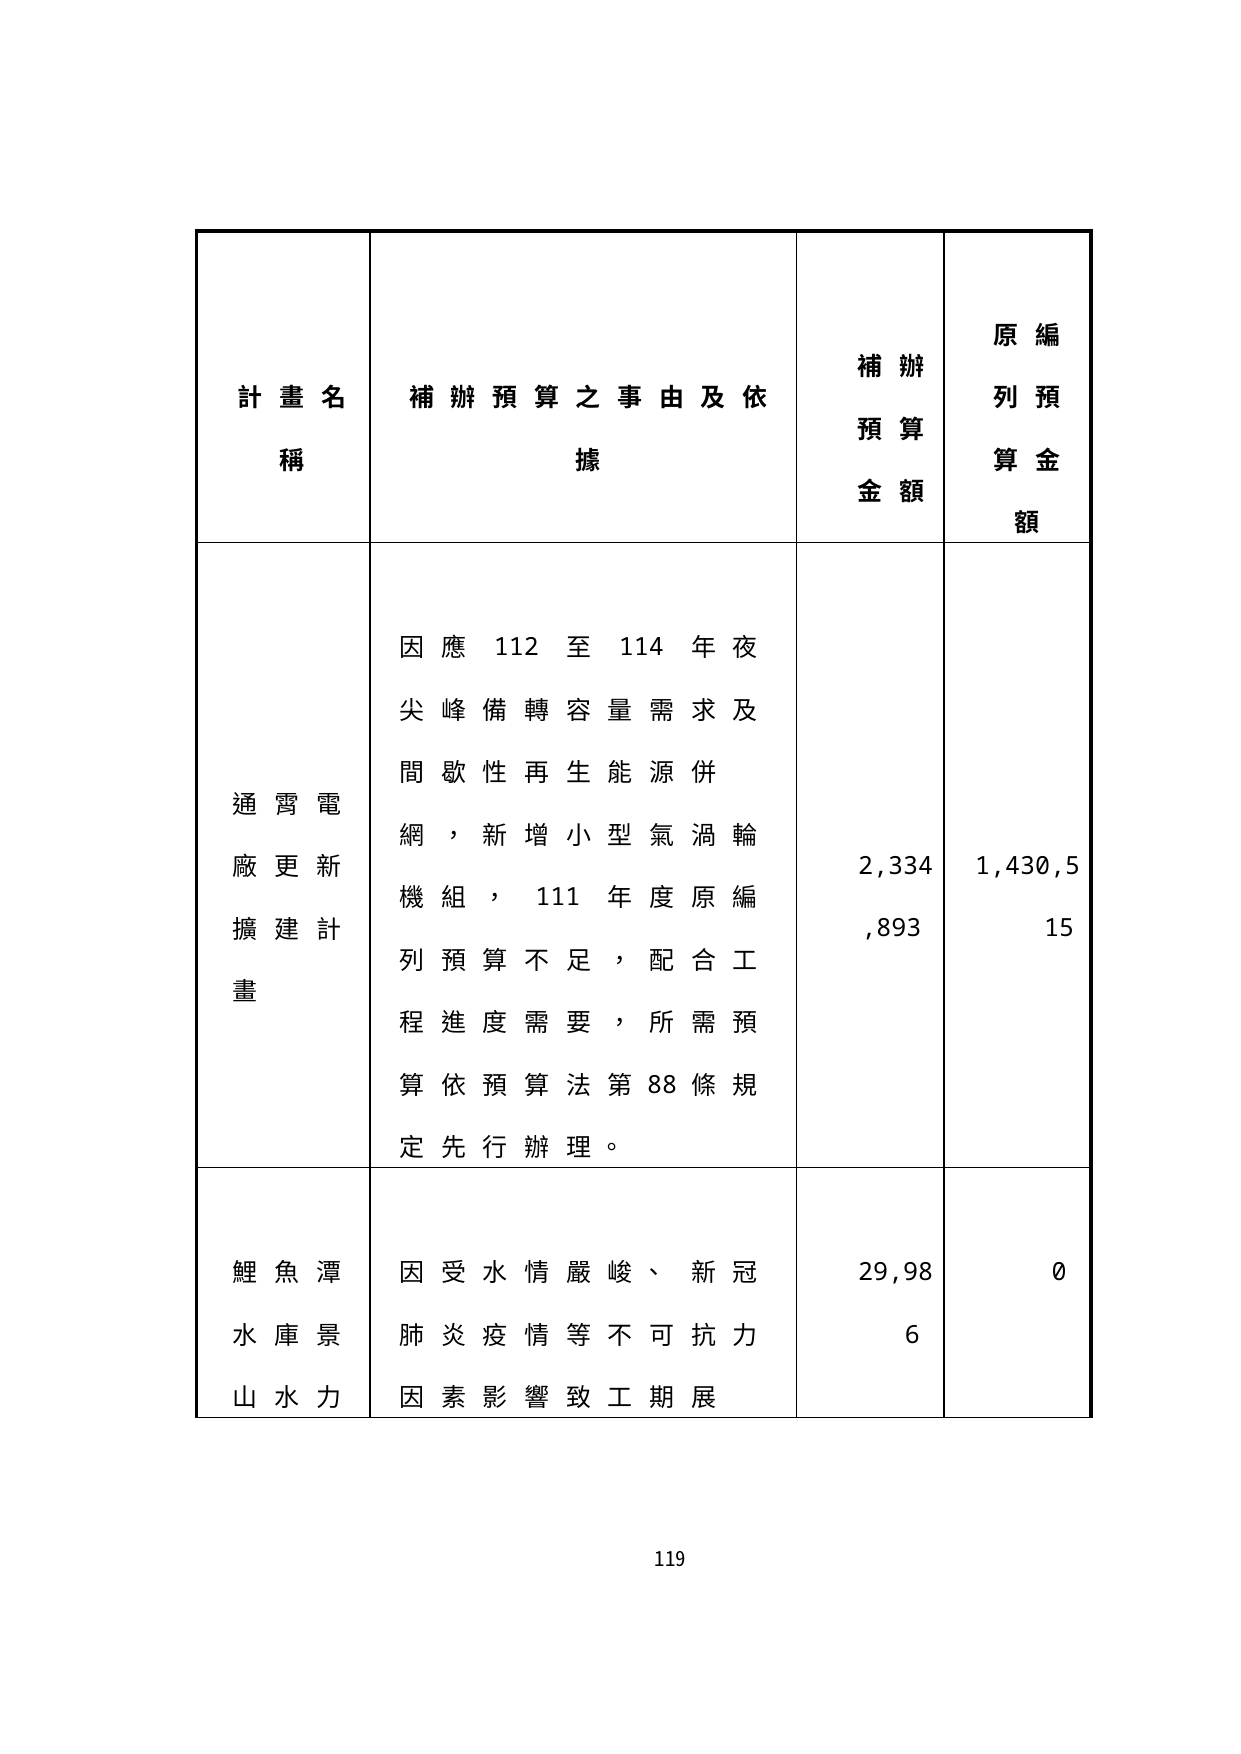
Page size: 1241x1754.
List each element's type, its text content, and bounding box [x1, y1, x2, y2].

table_cell 29,986 [797, 1168, 943, 1417]
table_header 原編列預算金額 [945, 233, 1089, 542]
table_header 計畫名稱 [198, 233, 369, 542]
table_cell 通霄電廠更新擴建計畫 [198, 543, 369, 1167]
table_header 補辦預算金額 [797, 233, 943, 542]
table_cell 因受水情嚴峻、新冠肺炎疫情等不可抗力因素影響致工期展 [371, 1168, 796, 1417]
table_cell 1,430,515 [945, 543, 1089, 1167]
table_cell 2,334,893 [797, 543, 943, 1167]
table_cell 鯉魚潭水庫景山水力 [198, 1168, 369, 1417]
table_cell 因應112至114年夜尖峰備轉容量需求及間歇性再生能源併網，新增小型氣渦輪機組，111年度原編列預算不足，配合工程進度需要，所需預算依預算法第88條規定先行辦理。 [371, 543, 796, 1167]
table_header 補辦預算之事由及依據 [371, 233, 796, 542]
table_cell 0 [945, 1168, 1089, 1417]
